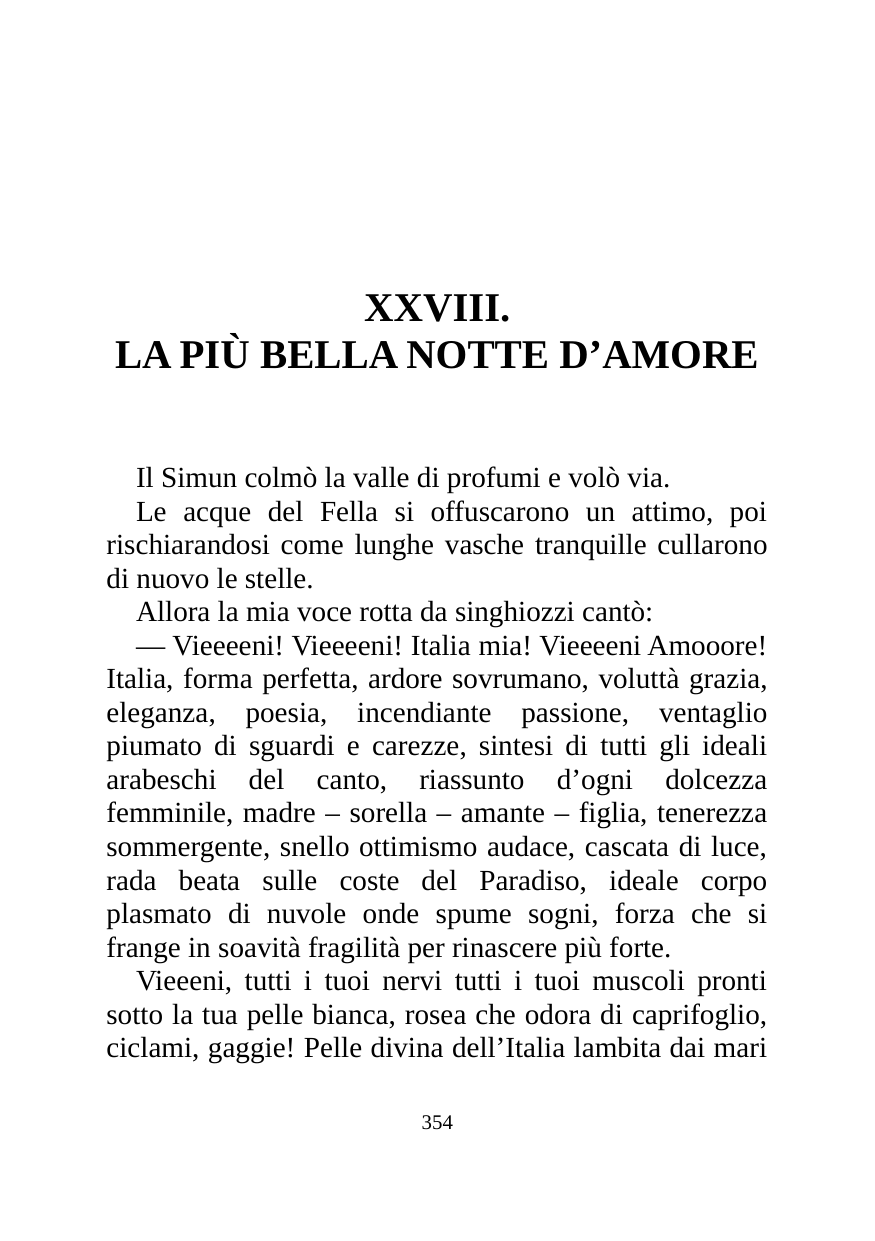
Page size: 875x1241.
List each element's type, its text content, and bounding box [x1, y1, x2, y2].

subtitle XXVIII. LA PIÙ BELLA NOTTE D’AMORE [106, 283, 768, 377]
text Vieeeni, tutti i tuoi nervi tutti i tuoi muscoli pronti sotto la tua pelle bianca, rosea che odora di caprifoglio, ciclami, gaggie! Pelle divina dell’Italia lambita dai mari [106, 963, 768, 1064]
text Le acque del Fella si offuscarono un attimo, poi rischiarandosi come lunghe vasche tranquille cullarono di nuovo le stelle. [106, 494, 768, 594]
text — Vieeeeni! Vieeeeni! Italia mia! Vieeeeni Amooore! Italia, forma perfetta, ardore sovrumano, voluttà grazia, eleganza, poesia, incendiante passione, ventaglio piumato di sguardi e carezze, sintesi di tutti gli ideali arabeschi del canto, riassunto d’ogni dolcezza femminile, madre – sorella – amante – figlia, tenerezza sommergente, snello ottimismo audace, cascata di luce, rada beata sulle coste del Paradiso, ideale corpo plasmato di nuvole onde spume sogni, forza che si frange in soavità fragilità per rinascere più forte. [106, 628, 768, 963]
text Allora la mia voce rotta da singhiozzi cantò: [106, 594, 768, 628]
text Il Simun colmò la valle di profumi e volò via. [106, 460, 768, 494]
